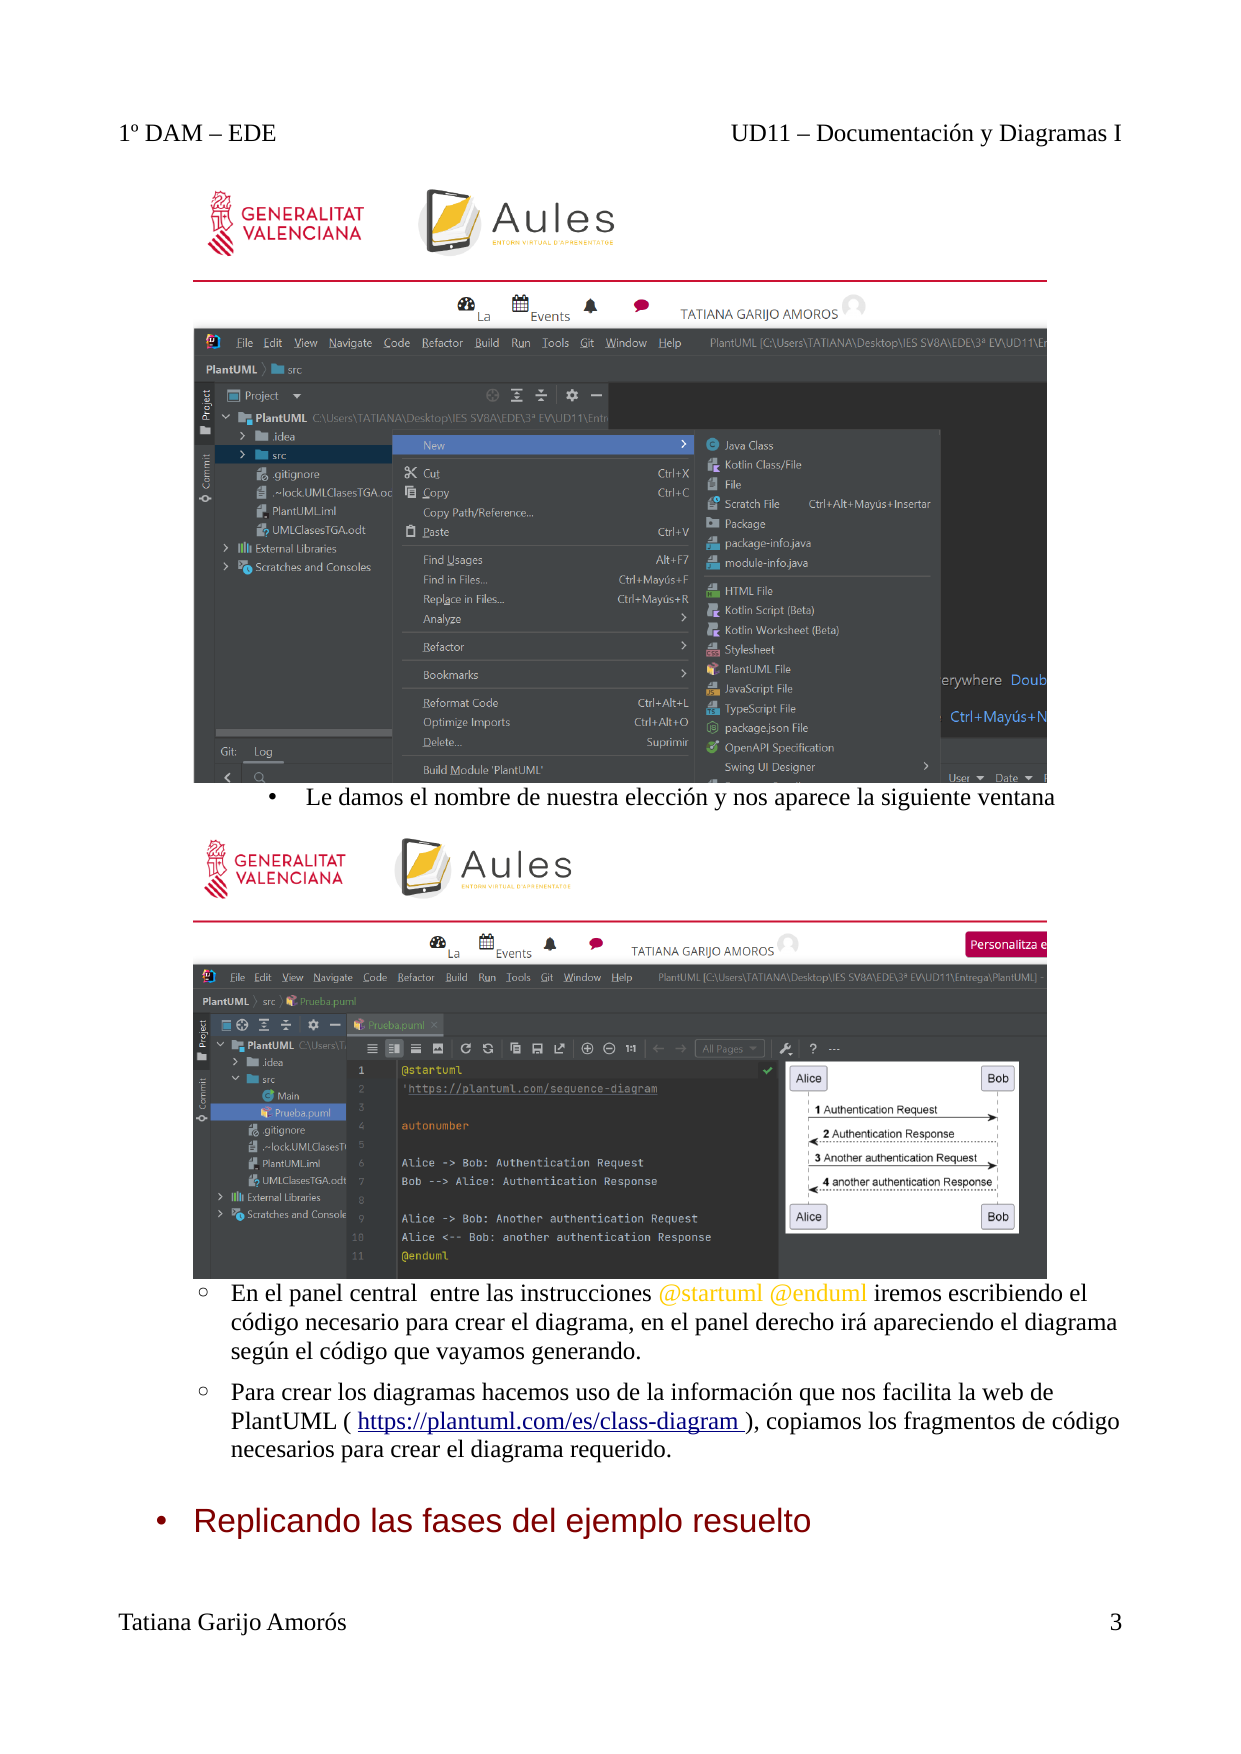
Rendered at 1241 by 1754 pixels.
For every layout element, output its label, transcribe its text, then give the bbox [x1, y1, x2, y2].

list Replicando las fases del ejemplo resuelto [156, 1501, 1122, 1540]
picture [193, 176, 1047, 783]
list Le damos el nombre de nuestra elección y nos aparece la siguiente ventana [268, 783, 1122, 811]
picture [193, 823, 1047, 1279]
list Para crear los diagramas hacemos uso de la información que nos facilita la web de PlantUML ( https://plantuml.com/es/class-diagram ), copiamos los fragmentos de código necesarios para crear el diagrama requerido. [193, 1377, 1122, 1463]
list En el panel central entre las instrucciones @startuml @enduml iremos escribiendo el código necesario para crear el diagrama, en el panel derecho irá apareciendo el diagrama según el código que vayamos generando. [193, 1279, 1122, 1364]
